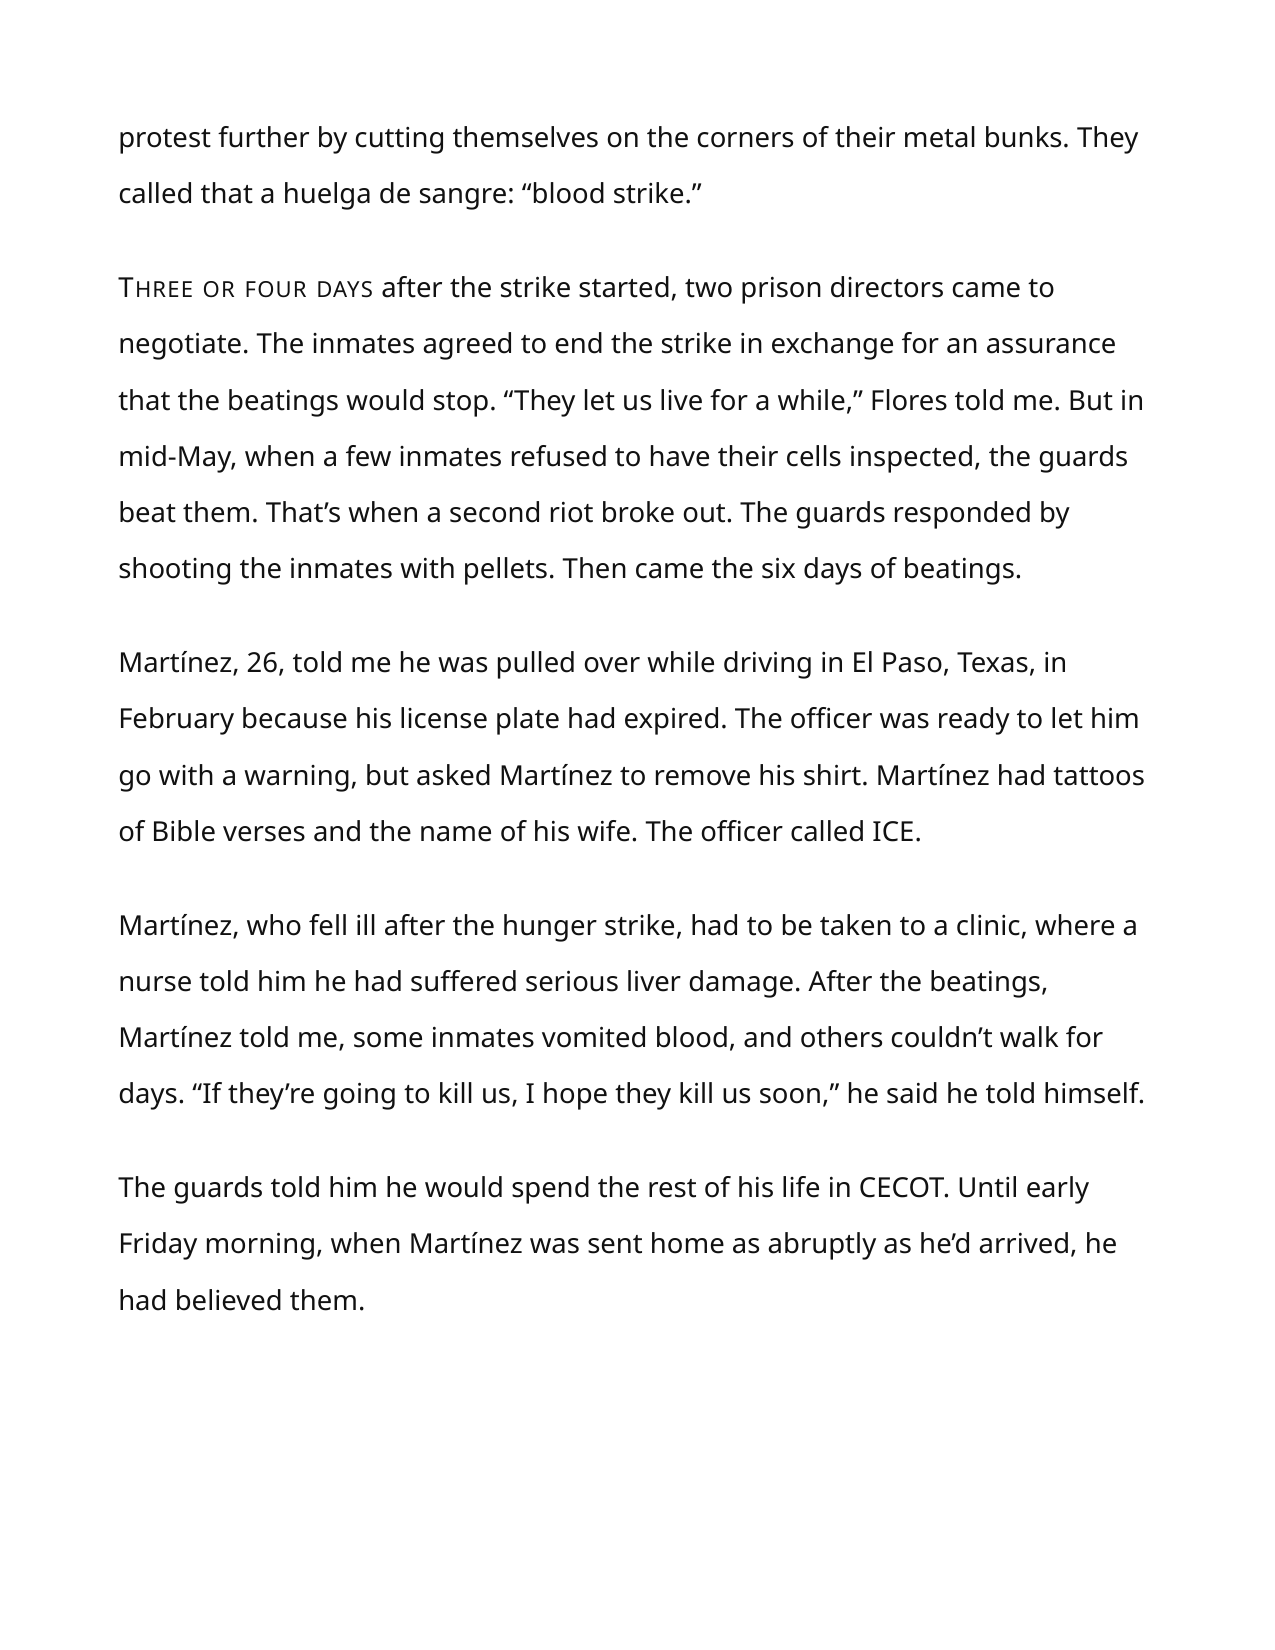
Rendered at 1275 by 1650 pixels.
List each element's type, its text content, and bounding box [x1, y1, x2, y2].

text The guards told him he would spend the rest of his life in CECOT. Until early Friday morning, when Martínez was sent home as abruptly as he’d arrived, he had believed them. [118, 1168, 1157, 1318]
text Three or four days after the strike started, two prison directors came to negotiate. The inmates agreed to end the strike in exchange for an assurance that the beatings would stop. “They let us live for a while,” Flores told me. But in mid-May, when a few inmates refused to have their cells inspected, the guards beat them. That’s when a second riot broke out. The guards responded by shooting the inmates with pellets. Then came the six days of beatings. [118, 268, 1157, 587]
text Martínez, who fell ill after the hunger strike, had to be taken to a clinic, where a nurse told him he had suffered serious liver damage. After the beatings, Martínez told me, some inmates vomited blood, and others couldn’t walk for days. “If they’re going to kill us, I hope they kill us soon,” he said he told himself. [118, 906, 1157, 1112]
text protest further by cutting themselves on the corners of their metal bunks. They called that a huelga de sangre: “blood strike.” [118, 118, 1157, 212]
text Martínez, 26, told me he was pulled over while driving in El Paso, Texas, in February because his license plate had expired. The officer was ready to let him go with a warning, but asked Martínez to remove his shirt. Martínez had tattoos of Bible verses and the name of his wife. The officer called ICE. [118, 643, 1157, 849]
